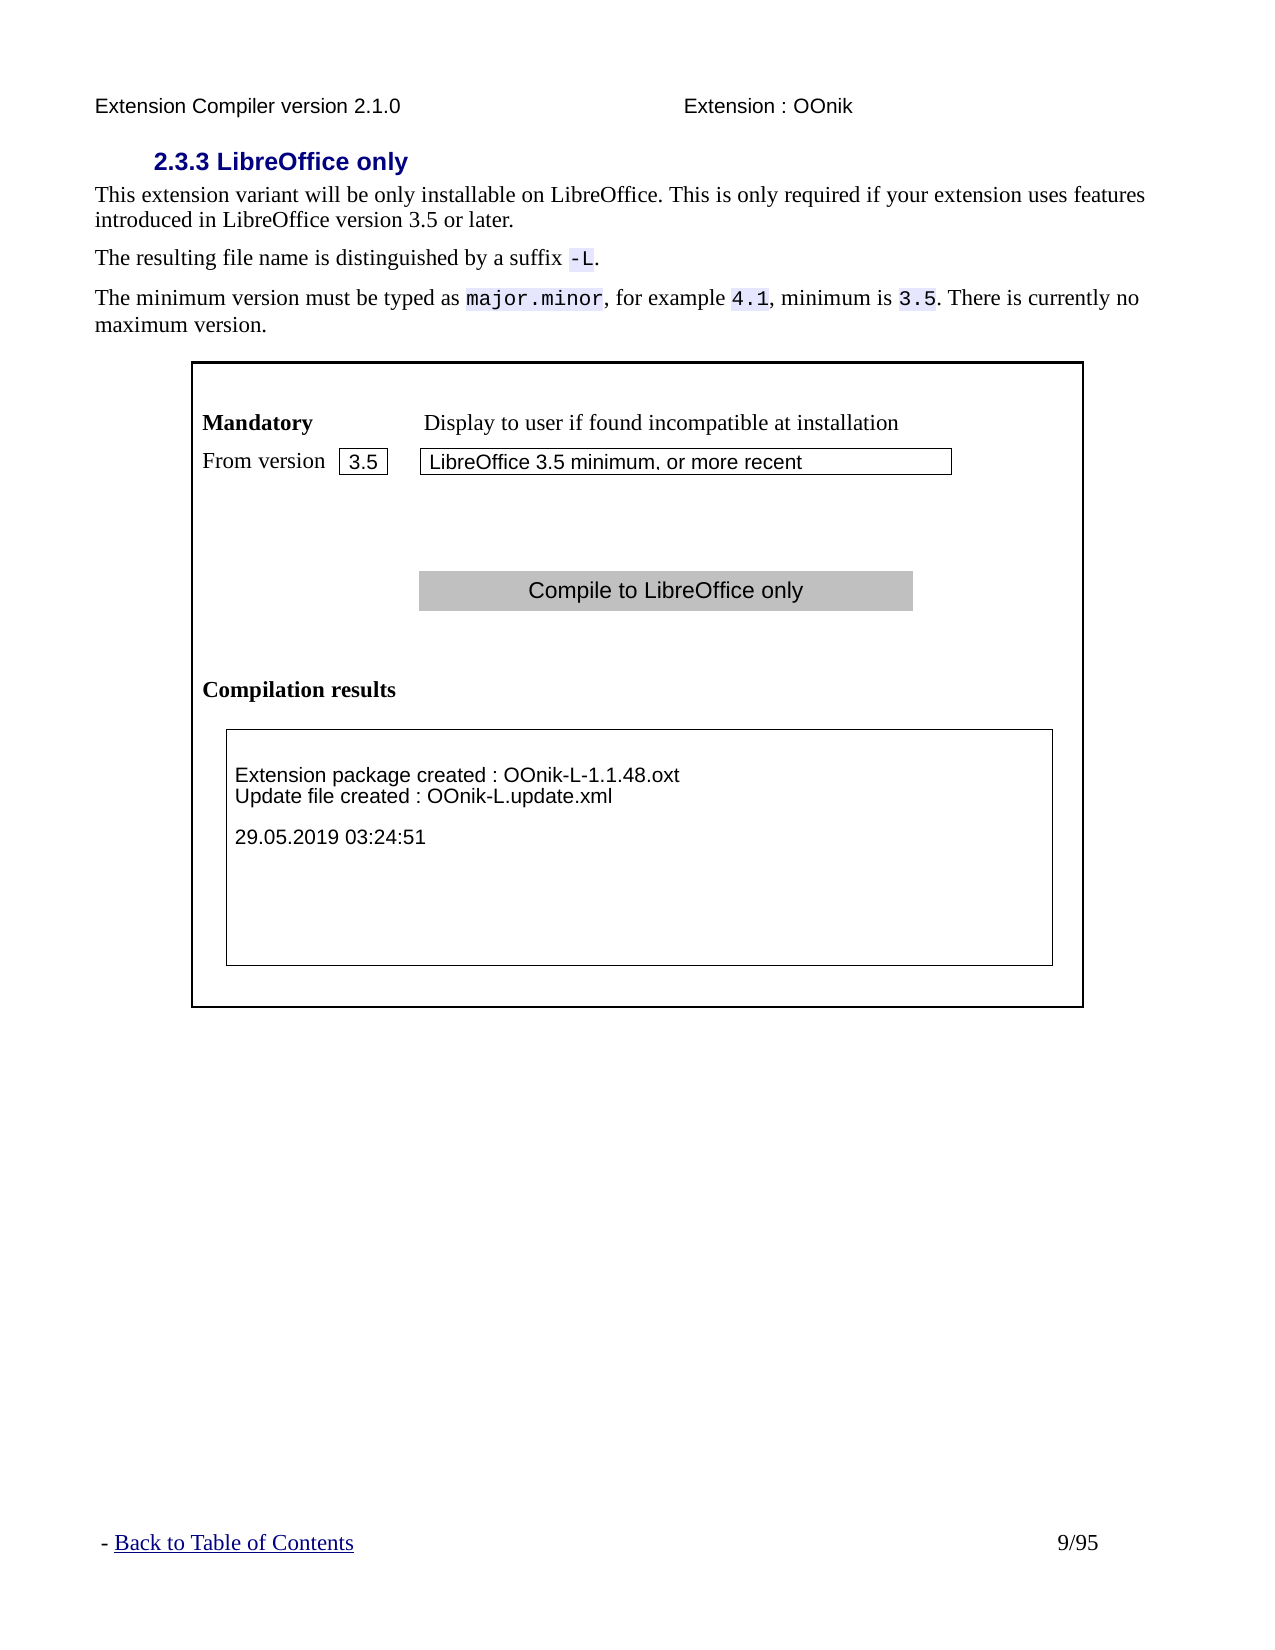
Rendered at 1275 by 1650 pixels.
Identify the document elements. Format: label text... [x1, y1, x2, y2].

subtitle LibreOffice only [153, 147, 1181, 176]
text The resulting file name is distinguished by a suffix -L. [94, 245, 1181, 272]
text This extension variant will be only installable on LibreOffice. This is only required if your extension uses features introduced in LibreOffice version 3.5 or later. [94, 181, 1181, 232]
text Mandatory Display to user if found incompatible at installation [202, 410, 1073, 436]
text [388, 448, 420, 474]
text From version [202, 448, 339, 474]
text The minimum version must be typed as major.minor, for example 4.1, minimum is 3.5. There is currently no maximum version. [94, 284, 1181, 337]
text [952, 448, 1073, 474]
text Compilation results [202, 676, 1073, 702]
